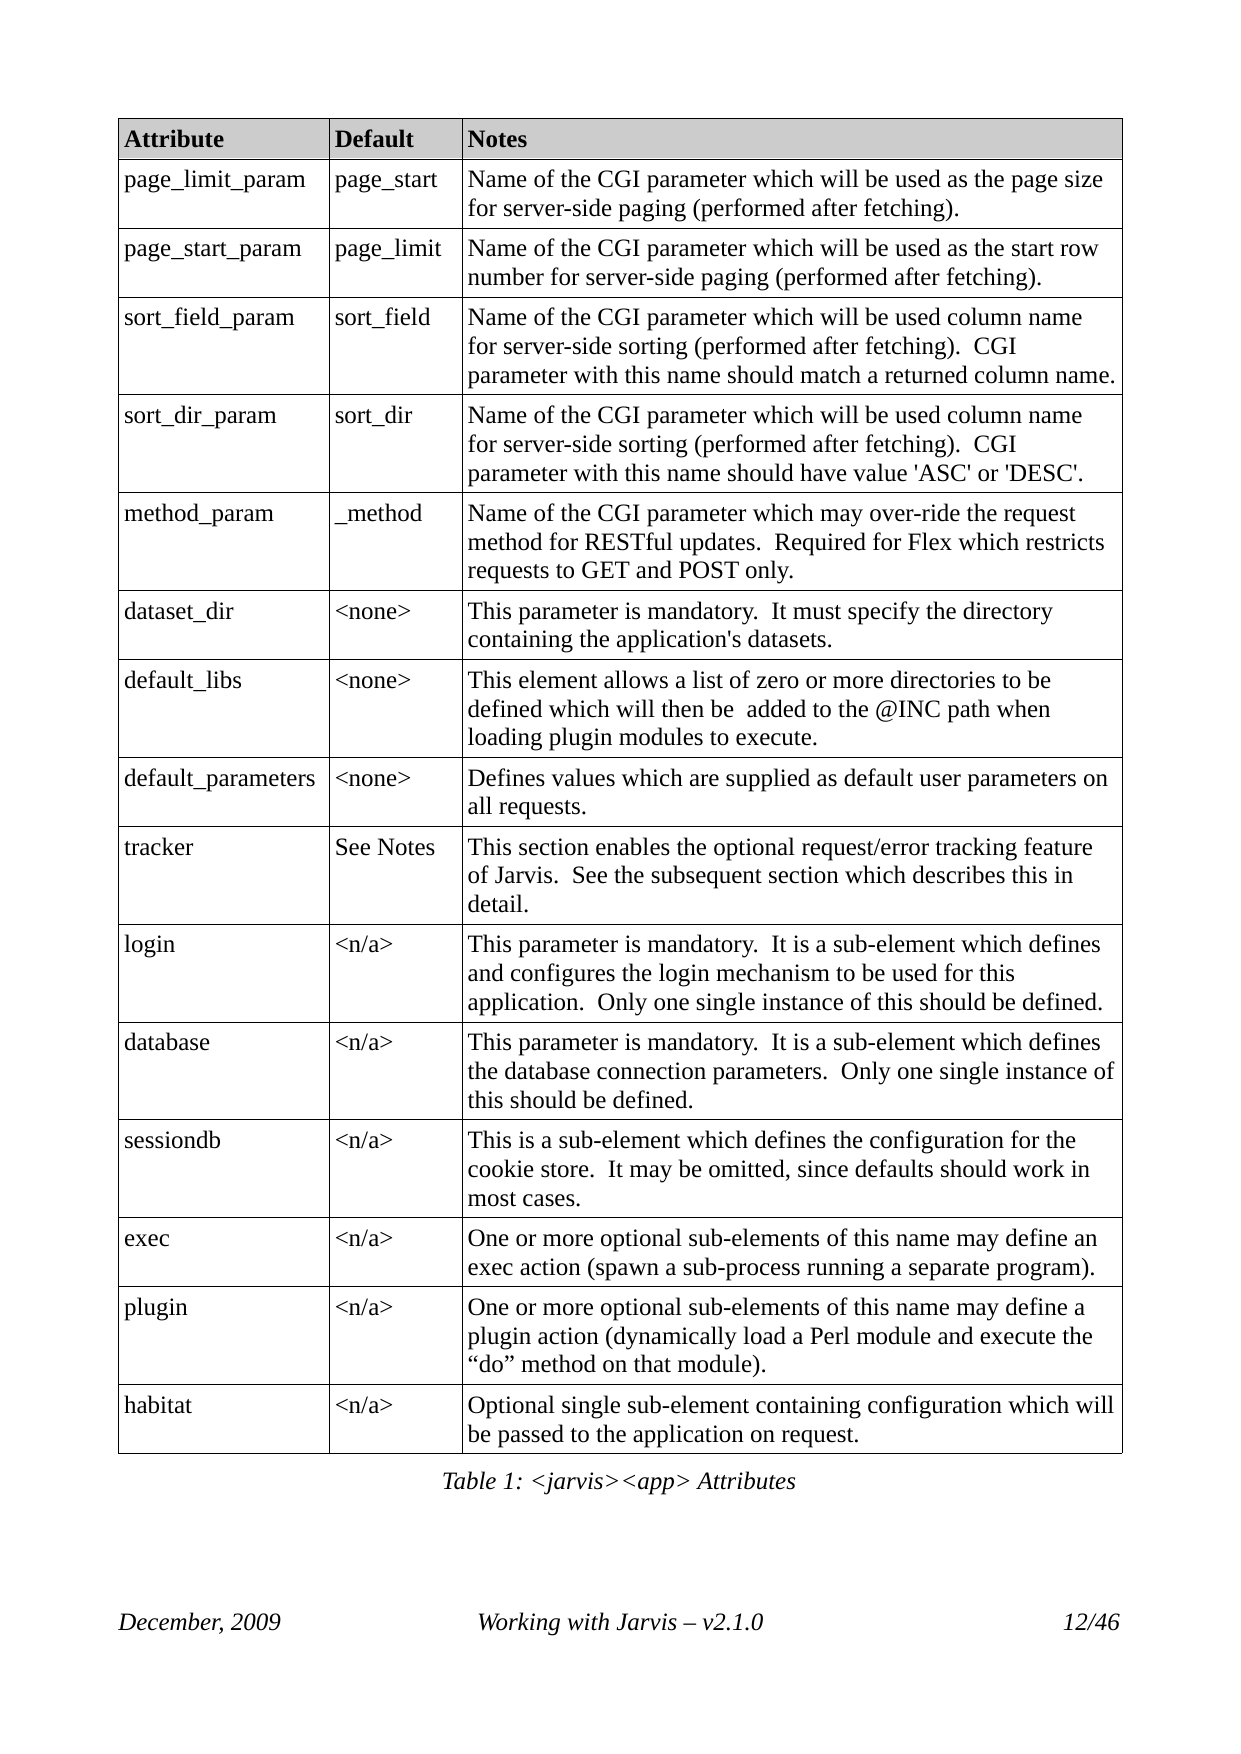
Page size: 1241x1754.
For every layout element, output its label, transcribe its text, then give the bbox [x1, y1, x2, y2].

table_cell method_param [119, 493, 329, 590]
text Table 1: <jarvis><app> Attributes [118, 1466, 1122, 1494]
table_cell This parameter is mandatory. It must specify the directory containing the application's datasets. [463, 591, 1122, 659]
table_cell default_libs [119, 660, 329, 757]
table_cell dataset_dir [119, 591, 329, 659]
table_cell This section enables the optional request/error tracking feature of Jarvis. See the subsequent section which describes this in detail. [463, 827, 1122, 924]
table_cell sort_field_param [119, 298, 329, 394]
table_header Default [330, 119, 462, 158]
table_cell <n/a> [330, 1385, 462, 1453]
table_cell This element allows a list of zero or more directories to be defined which will then be added to the @INC path when loading plugin modules to execute. [463, 660, 1122, 757]
table_cell Name of the CGI parameter which will be used as the start row number for server-side paging (performed after fetching). [463, 229, 1122, 297]
table_cell page_start_param [119, 229, 329, 297]
table_cell sort_field [330, 298, 462, 394]
table_cell exec [119, 1218, 329, 1286]
table_cell <none> [330, 591, 462, 659]
table_header Notes [463, 119, 1122, 158]
table_cell Name of the CGI parameter which will be used as the page size for server-side paging (performed after fetching). [463, 160, 1122, 227]
table_cell <n/a> [330, 925, 462, 1022]
table_cell sessiondb [119, 1120, 329, 1217]
table_cell plugin [119, 1287, 329, 1384]
table_cell login [119, 925, 329, 1022]
table_cell database [119, 1023, 329, 1119]
table_cell Defines values which are supplied as default user parameters on all requests. [463, 758, 1122, 826]
table_cell Optional single sub-element containing configuration which will be passed to the application on request. [463, 1385, 1122, 1453]
table_cell tracker [119, 827, 329, 924]
table_cell This parameter is mandatory. It is a sub-element which defines the database connection parameters. Only one single instance of this should be defined. [463, 1023, 1122, 1119]
table_cell <n/a> [330, 1023, 462, 1119]
table_cell sort_dir [330, 395, 462, 492]
table_cell page_limit [330, 229, 462, 297]
table_cell <none> [330, 660, 462, 757]
table_cell <n/a> [330, 1287, 462, 1384]
table_cell Name of the CGI parameter which will be used column name for server-side sorting (performed after fetching). CGI parameter with this name should have value 'ASC' or 'DESC'. [463, 395, 1122, 492]
table_cell <n/a> [330, 1120, 462, 1217]
table_cell default_parameters [119, 758, 329, 826]
table_cell One or more optional sub-elements of this name may define a plugin action (dynamically load a Perl module and execute the “do” method on that module). [463, 1287, 1122, 1384]
table_cell page_limit_param [119, 160, 329, 227]
table_cell <none> [330, 758, 462, 826]
table_cell This is a sub-element which defines the configuration for the cookie store. It may be omitted, since defaults should work in most cases. [463, 1120, 1122, 1217]
table_cell Name of the CGI parameter which will be used column name for server-side sorting (performed after fetching). CGI parameter with this name should match a returned column name. [463, 298, 1122, 394]
table_header Attribute [119, 119, 329, 158]
table_cell See Notes [330, 827, 462, 924]
table_cell habitat [119, 1385, 329, 1453]
table_cell This parameter is mandatory. It is a sub-element which defines and configures the login mechanism to be used for this application. Only one single instance of this should be defined. [463, 925, 1122, 1022]
table_cell sort_dir_param [119, 395, 329, 492]
table_cell page_start [330, 160, 462, 227]
table_cell Name of the CGI parameter which may over-ride the request method for RESTful updates. Required for Flex which restricts requests to GET and POST only. [463, 493, 1122, 590]
table_cell _method [330, 493, 462, 590]
table_cell One or more optional sub-elements of this name may define an exec action (spawn a sub-process running a separate program). [463, 1218, 1122, 1286]
table_cell <n/a> [330, 1218, 462, 1286]
